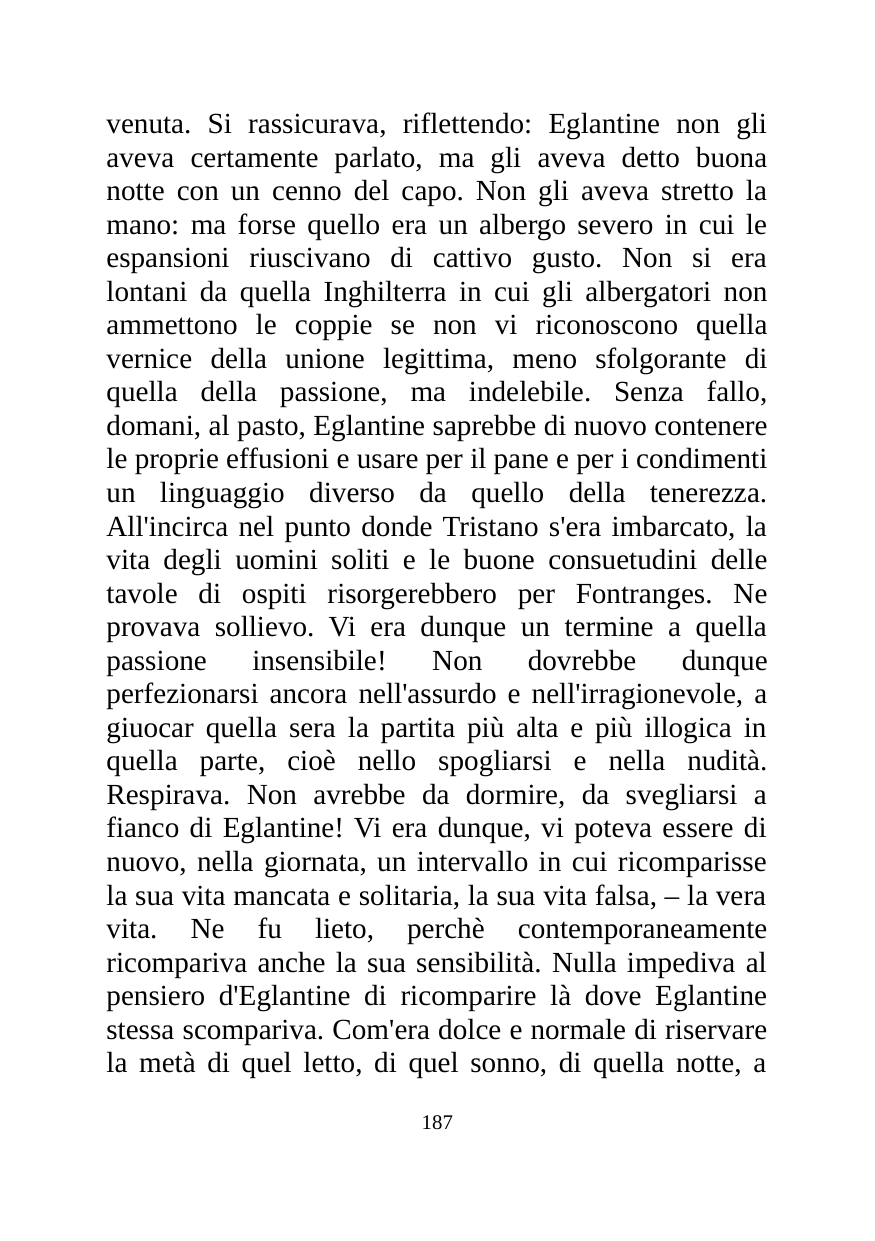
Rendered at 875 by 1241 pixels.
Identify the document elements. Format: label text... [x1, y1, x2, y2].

text venuta. Si rassicurava, riflettendo: Eglantine non gli aveva certamente parlato, ma gli aveva detto buona notte con un cenno del capo. Non gli aveva stretto la mano: ma forse quello era un albergo severo in cui le espansioni riuscivano di cattivo gusto. Non si era lontani da quella Inghilterra in cui gli albergatori non ammettono le coppie se non vi riconoscono quella vernice della unione legittima, meno sfolgorante di quella della passione, ma indelebile. Senza fallo, domani, al pasto, Eglantine saprebbe di nuovo contenere le proprie effusioni e usare per il pane e per i condimenti un linguaggio diverso da quello della tenerezza. All'incirca nel punto donde Tristano s'era imbarcato, la vita degli uomini soliti e le buone consuetudini delle tavole di ospiti risorgerebbero per Fontranges. Ne provava sollievo. Vi era dunque un termine a quella passione insensibile! Non dovrebbe dunque perfezionarsi ancora nell'assurdo e nell'irragionevole, a giuocar quella sera la partita più alta e più illogica in quella parte, cioè nello spogliarsi e nella nudità. Respirava. Non avrebbe da dormire, da svegliarsi a fianco di Eglantine! Vi era dunque, vi poteva essere di nuovo, nella giornata, un intervallo in cui ricomparisse la sua vita mancata e solitaria, la sua vita falsa, – la vera vita. Ne fu lieto, perchè contemporaneamente ricompariva anche la sua sensibilità. Nulla impediva al pensiero d'Eglantine di ricomparire là dove Eglantine stessa scompariva. Com'era dolce e normale di riservare la metà di quel letto, di quel sonno, di quella notte, a [106, 106, 768, 1079]
